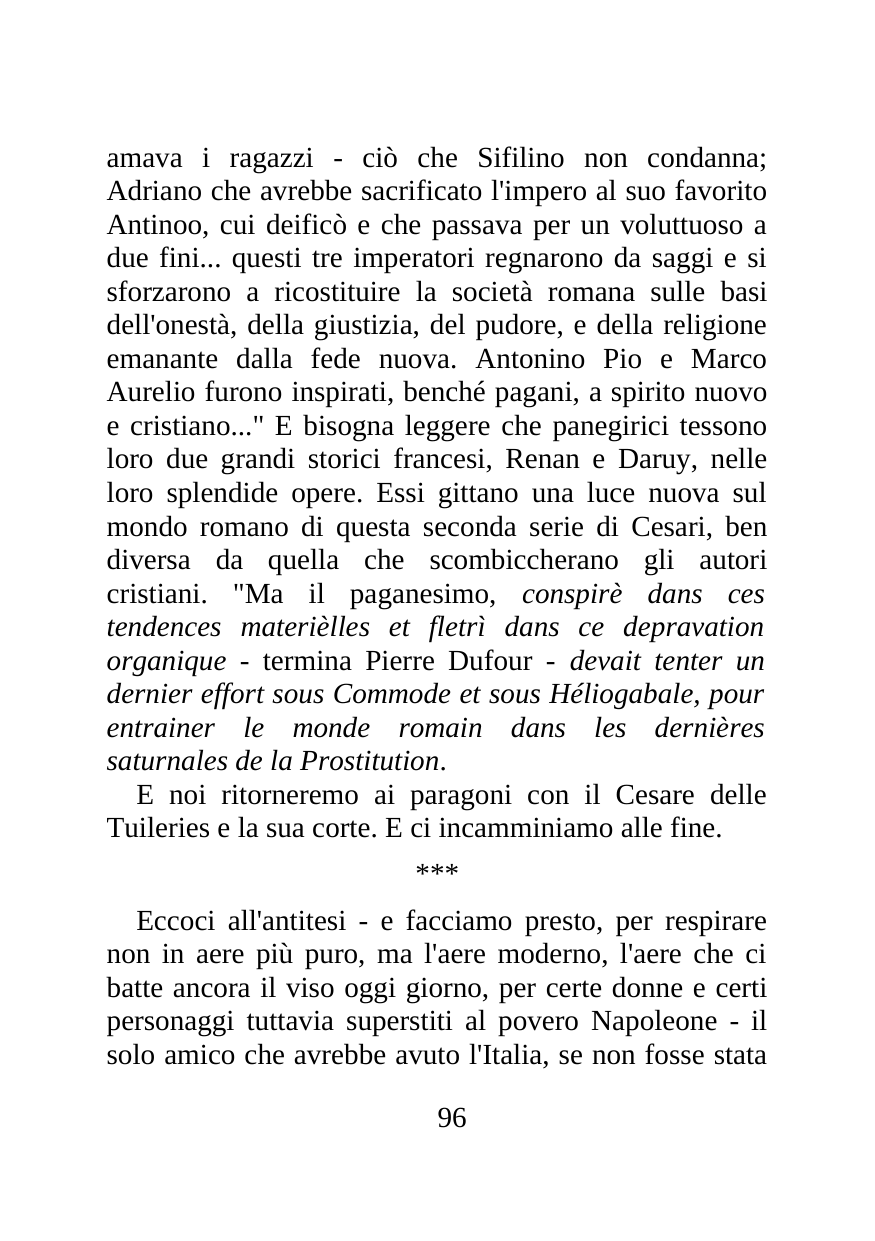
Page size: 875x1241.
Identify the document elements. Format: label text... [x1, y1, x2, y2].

text *** [106, 857, 768, 890]
text E noi ritorneremo ai paragoni con il Cesare delle Tuileries e la sua corte. E ci incamminiamo alle fine. [106, 777, 768, 844]
text Eccoci all'antitesi - e facciamo presto, per respirare non in aere più puro, ma l'aere moderno, l'aere che ci batte ancora il viso oggi giorno, per certe donne e certi personaggi tuttavia superstiti al povero Napoleone - il solo amico che avrebbe avuto l'Italia, se non fosse stata [106, 903, 768, 1070]
text amava i ragazzi - ciò che Sifilino non condanna; Adriano che avrebbe sacrificato l'impero al suo favorito Antinoo, cui deificò e che passava per un voluttuoso a due fini... questi tre imperatori regnarono da saggi e si sforzarono a ricostituire la società romana sulle basi dell'onestà, della giustizia, del pudore, e della religione emanante dalla fede nuova. Antonino Pio e Marco Aurelio furono inspirati, benché pagani, a spirito nuovo e cristiano..." E bisogna leggere che panegirici tessono loro due grandi storici francesi, Renan e Daruy, nelle loro splendide opere. Essi gittano una luce nuova sul mondo romano di questa seconda serie di Cesari, ben diversa da quella che scombiccherano gli autori cristiani. "Ma il paganesimo, conspirè dans ces tendences materièlles et fletrì dans ce depravation organique - termina Pierre Dufour - devait tenter un dernier effort sous Commode et sous Héliogabale, pour entrainer le monde romain dans les dernières saturnales de la Prostitution. [106, 140, 768, 777]
